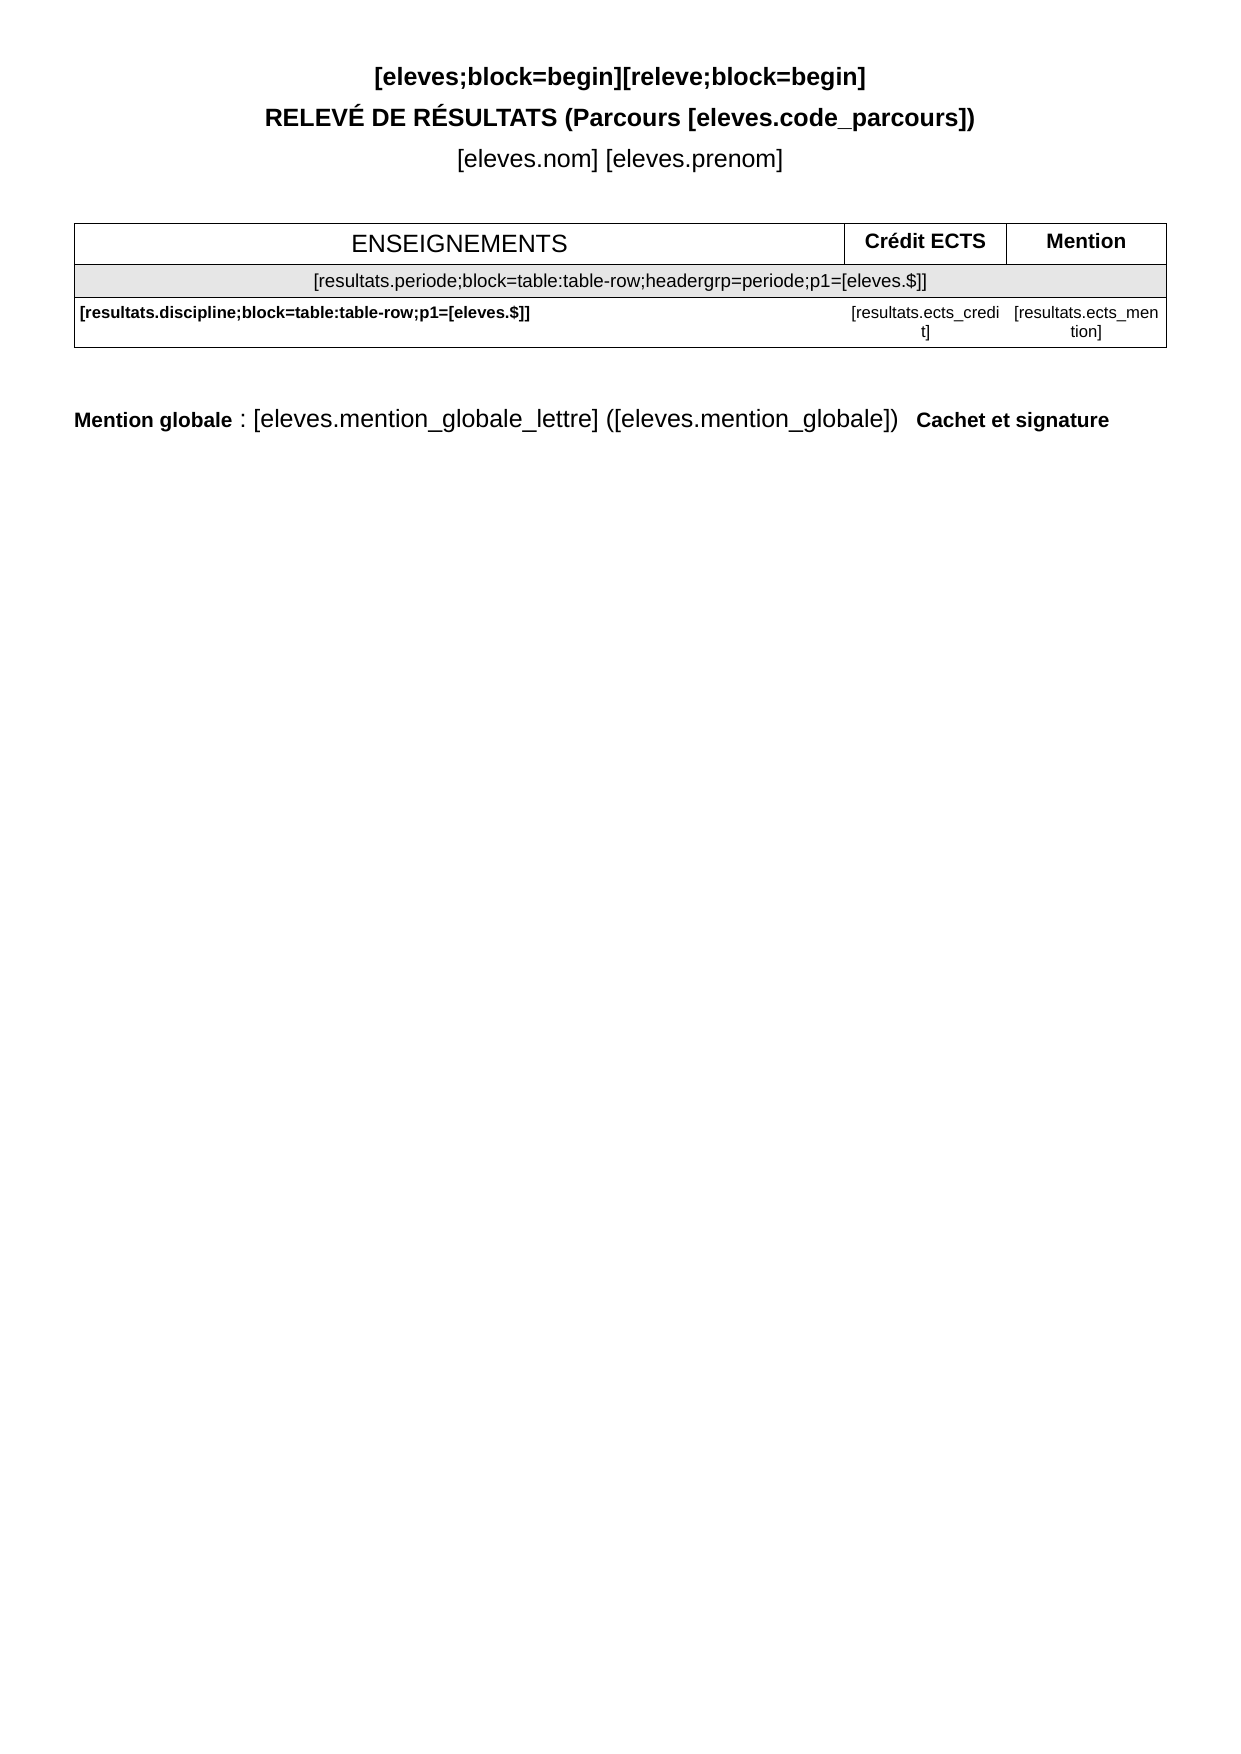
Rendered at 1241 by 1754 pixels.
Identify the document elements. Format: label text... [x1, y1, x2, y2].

subtitle [eleves;block=begin][releve;block=begin] [74, 62, 1166, 91]
table_header ENSEIGNEMENTS [75, 224, 844, 264]
text Mention globale : [eleves.mention_globale_lettre] ([eleves.mention_globale]) Cachet et signature [74, 404, 1166, 433]
table_cell [resultats.periode;block=table:table-row;headergrp=periode;p1=[eleves.$]] [75, 265, 1166, 297]
table_cell [resultats.ects_mention] [1006, 298, 1166, 347]
table_header Crédit ECTS [845, 224, 1006, 264]
table_header Mention [1007, 224, 1166, 264]
subtitle RELEVÉ DE RÉSULTATS (Parcours [eleves.code_parcours]) [74, 103, 1166, 132]
table_cell [resultats.discipline;block=table:table-row;p1=[eleves.$]] [75, 298, 844, 347]
text [eleves.nom] [eleves.prenom] [74, 144, 1166, 173]
table_cell [resultats.ects_credit] [845, 298, 1006, 347]
